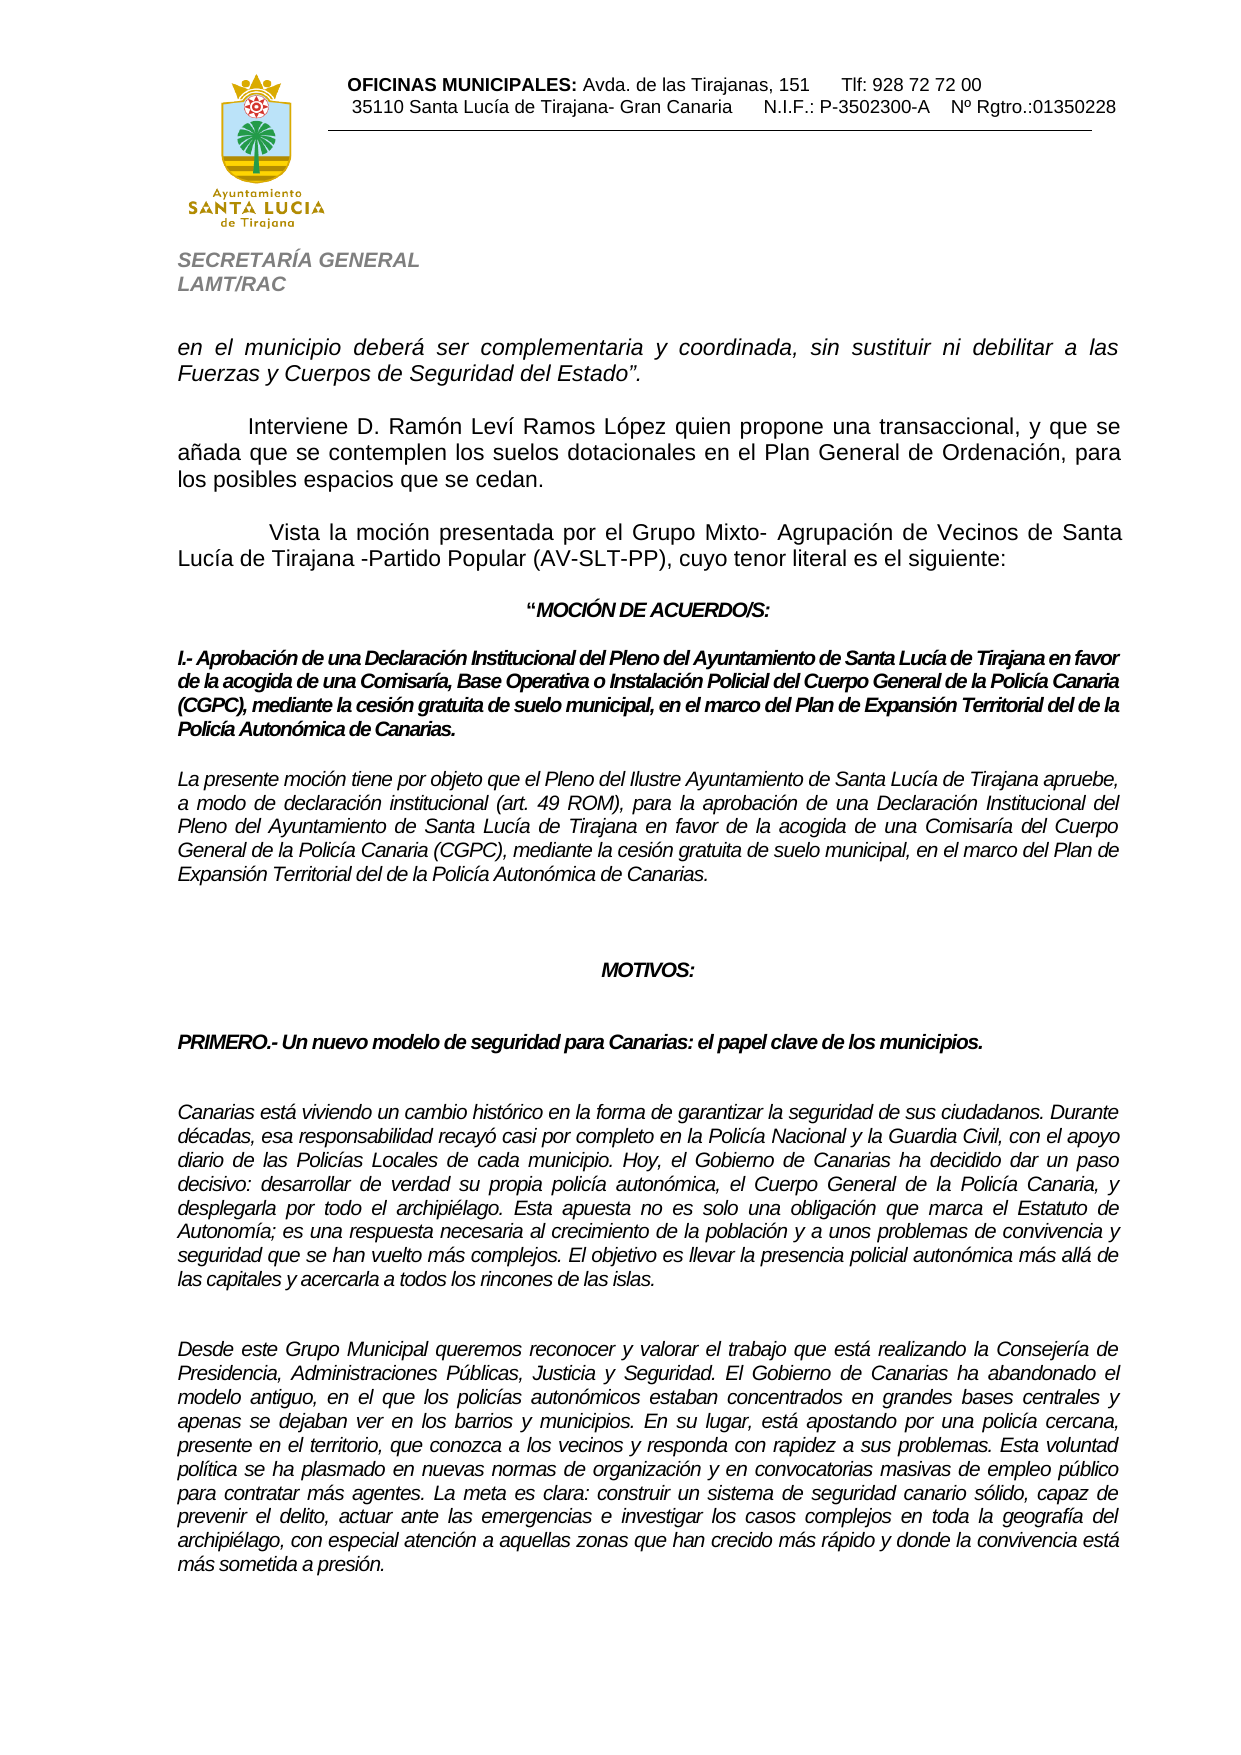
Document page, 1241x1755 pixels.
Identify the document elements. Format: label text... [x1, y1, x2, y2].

text Interviene D. Ramón Leví Ramos López quien propone una transaccional, y que se añada que se contemplen los suelos dotacionales en el Plan General de Ordenación, para los posibles espacios que se cedan. [177, 413, 1122, 492]
text Vista la moción presentada por el Grupo Mixto- Agrupación de Vecinos de Santa Lucía de Tirajana -Partido Popular (AV-SLT-PP), cuyo tenor literal es el siguiente: [177, 518, 1122, 571]
text MOTIVOS: [177, 958, 1122, 982]
text La presente moción tiene por objeto que el Pleno del Ilustre Ayuntamiento de Santa Lucía de Tirajana apruebe, a modo de declaración institucional (art. 49 ROM), para la aprobación de una Declaración Institucional del Pleno del Ayuntamiento de Santa Lucía de Tirajana en favor de la acogida de una Comisaría del Cuerpo General de la Policía Canaria (CGPC), mediante la cesión gratuita de suelo municipal, en el marco del Plan de Expansión Territorial del de la Policía Autonómica de Canarias. [177, 766, 1122, 886]
text Canarias está viviendo un cambio histórico en la forma de garantizar la seguridad de sus ciudadanos. Durante décadas, esa responsabilidad recayó casi por completo en la Policía Nacional y la Guardia Civil, con el apoyo diario de las Policías Locales de cada municipio. Hoy, el Gobierno de Canarias ha decidido dar un paso decisivo: desarrollar de verdad su propia policía autonómica, el Cuerpo General de la Policía Canaria, y desplegarla por todo el archipiélago. Esta apuesta no es solo una obligación que marca el Estatuto de Autonomía; es una respuesta necesaria al crecimiento de la población y a unos problemas de convivencia y seguridad que se han vuelto más complejos. El objetivo es llevar la presencia policial autonómica más allá de las capitales y acercarla a todos los rincones de las islas. [177, 1099, 1122, 1291]
text “MOCIÓN DE ACUERDO/S: [177, 597, 1122, 621]
text I.- Aprobación de una Declaración Institucional del Pleno del Ayuntamiento de Santa Lucía de Tirajana en favor de la acogida de una Comisaría, Base Operativa o Instalación Policial del Cuerpo General de la Policía Canaria (CGPC), mediante la cesión gratuita de suelo municipal, en el marco del Plan de Expansión Territorial del de la Policía Autonómica de Canarias. [177, 645, 1122, 741]
text PRIMERO.- Un nuevo modelo de seguridad para Canarias: el papel clave de los municipios. [177, 1029, 1122, 1053]
text en el municipio deberá ser complementaria y coordinada, sin sustituir ni debilitar a las Fuerzas y Cuerpos de Seguridad del Estado”. [177, 334, 1122, 387]
text Desde este Grupo Municipal queremos reconocer y valorar el trabajo que está realizando la Consejería de Presidencia, Administraciones Públicas, Justicia y Seguridad. El Gobierno de Canarias ha abandonado el modelo antiguo, en el que los policías autonómicos estaban concentrados en grandes bases centrales y apenas se dejaban ver en los barrios y municipios. En su lugar, está apostando por una policía cercana, presente en el territorio, que conozca a los vecinos y responda con rapidez a sus problemas. Esta voluntad política se ha plasmado en nuevas normas de organización y en convocatorias masivas de empleo público para contratar más agentes. La meta es clara: construir un sistema de seguridad canario sólido, capaz de prevenir el delito, actuar ante las emergencias e investigar los casos complejos en toda la geografía del archipiélago, con especial atención a aquellas zonas que han crecido más rápido y donde la convivencia está más sometida a presión. [177, 1337, 1122, 1576]
